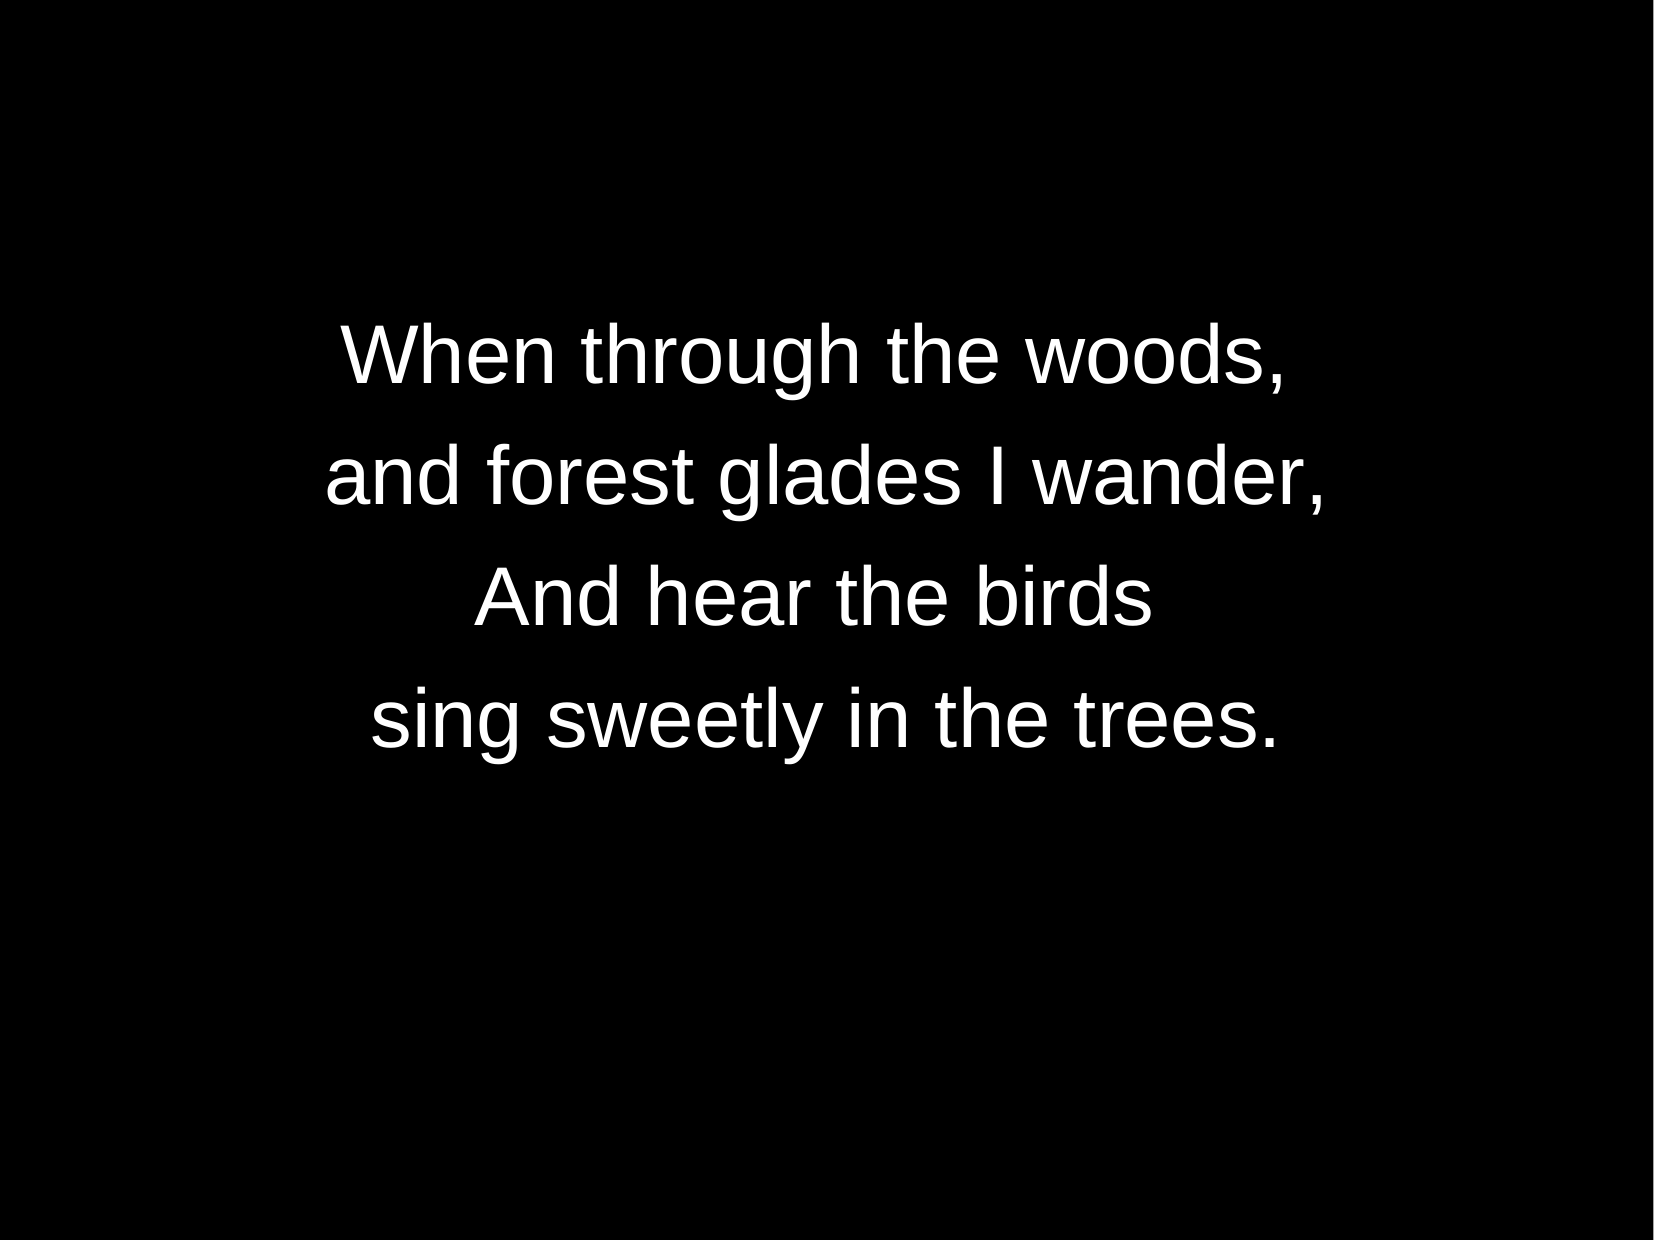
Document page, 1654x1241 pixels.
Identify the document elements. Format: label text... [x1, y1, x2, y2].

list When through the woods, and forest glades I wander, And hear the birds sing sweetly in the trees. [0, 306, 1654, 1026]
